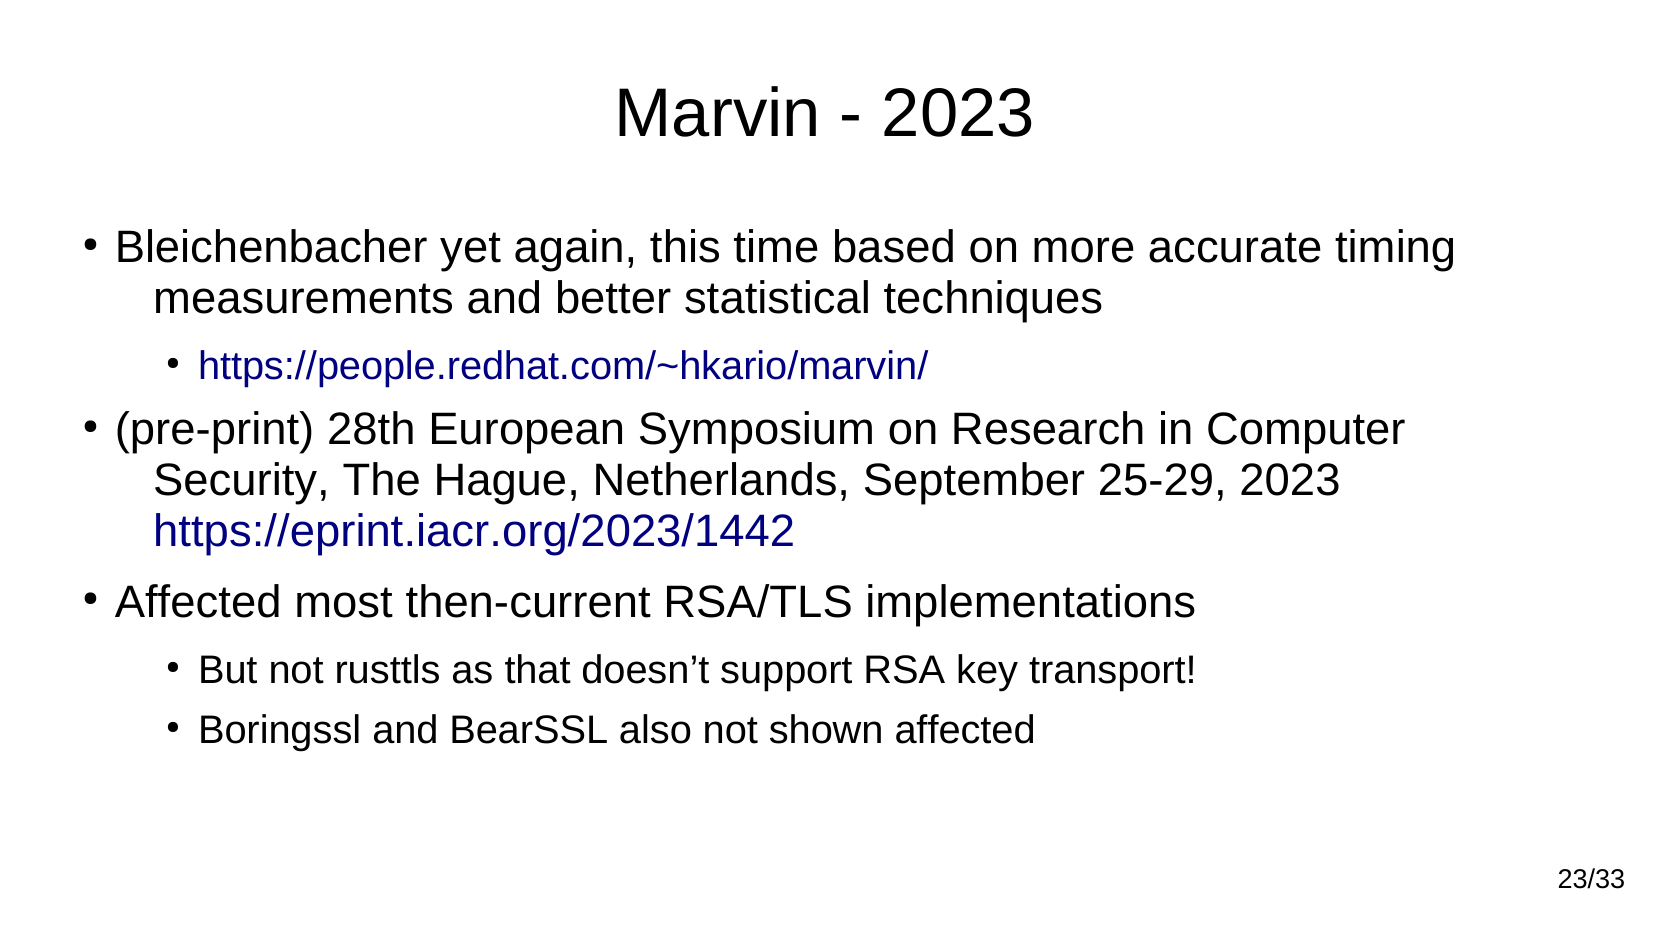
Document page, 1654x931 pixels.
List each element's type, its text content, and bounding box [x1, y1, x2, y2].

list Bleichenbacher yet again, this time based on more accurate timing measurements and better statistical techniques https://people.redhat.com/~hkario/marvin/ (pre-print) 28th European Symposium on Research in Computer Security, The Hague, Netherlands, September 25-29, 2023 https://eprint.iacr.org/2023/1442 Affected most then-current RSA/TLS implementations But not rusttls as that doesn’t support RSA key transport! Boringssl and BearSSL also not shown affected [82, 217, 1535, 755]
title Marvin - 2023 [82, 37, 1568, 191]
